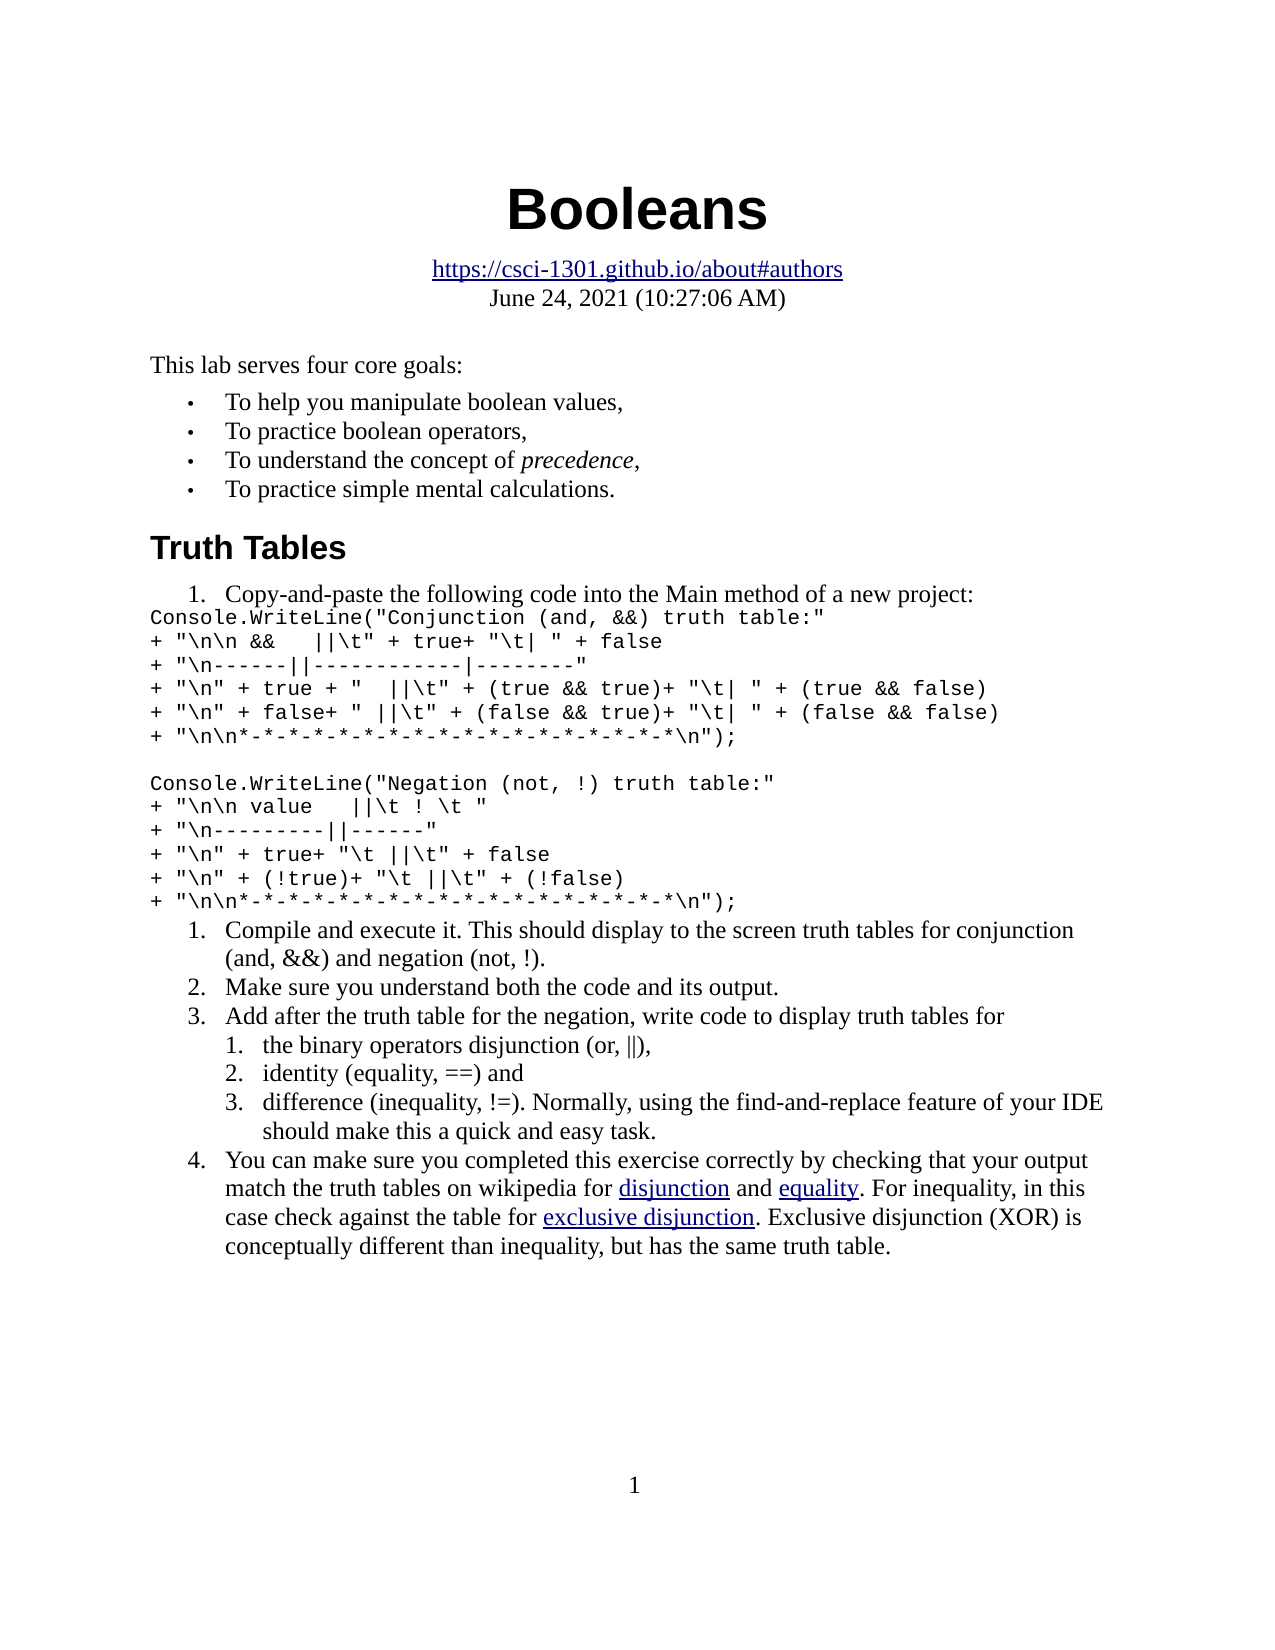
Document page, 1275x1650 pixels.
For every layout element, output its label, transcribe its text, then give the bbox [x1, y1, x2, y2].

list To help you manipulate boolean values, [187, 387, 1125, 416]
list To understand the concept of precedence, [187, 445, 1125, 474]
list To practice simple mental calculations. [187, 474, 1125, 502]
title Booleans [150, 175, 1125, 242]
list Make sure you understand both the code and its output. [187, 972, 1125, 1001]
list difference (inequality, !=). Normally, using the find-and-replace feature of your IDE should make this a quick and easy task. [225, 1087, 1125, 1145]
text Console.WriteLine("Negation (not, !) truth table:" [150, 773, 1125, 797]
text https://csci-1301.github.io/about#authors [150, 254, 1125, 283]
list identity (equality, ==) and [225, 1058, 1125, 1087]
text + "\n\n && ||\t" + true+ "\t| " + false [150, 631, 1125, 655]
text This lab serves four core goals: [150, 350, 1125, 378]
text June 24, 2021 (10:27:06 AM) [150, 283, 1125, 312]
text + "\n" + (!true)+ "\t ||\t" + (!false) [150, 867, 1125, 891]
text + "\n\n*-*-*-*-*-*-*-*-*-*-*-*-*-*-*-*-*-*\n"); [150, 726, 1125, 749]
text + "\n---------||------" [150, 820, 1125, 844]
list You can make sure you completed this exercise correctly by checking that your output match the truth tables on wikipedia for disjunction and equality. For inequality, in this case check against the table for exclusive disjunction. Exclusive disjunction (XOR) is conceptually different than inequality, but has the same truth table. [187, 1145, 1125, 1260]
subtitle Truth Tables [150, 527, 1125, 566]
list Compile and execute it. This should display to the screen truth tables for conjunction (and, &&) and negation (not, !). [187, 915, 1125, 972]
text + "\n" + false+ " ||\t" + (false && true)+ "\t| " + (false && false) [150, 702, 1125, 726]
list Add after the truth table for the negation, write code to display truth tables for [187, 1001, 1125, 1030]
list Copy-and-paste the following code into the Main method of a new project: [187, 579, 1125, 607]
text + "\n\n*-*-*-*-*-*-*-*-*-*-*-*-*-*-*-*-*-*\n"); [150, 891, 1125, 915]
list To practice boolean operators, [187, 416, 1125, 445]
list the binary operators disjunction (or, ||), [225, 1030, 1125, 1058]
text + "\n" + true + " ||\t" + (true && true)+ "\t| " + (true && false) [150, 678, 1125, 702]
text Console.WriteLine("Conjunction (and, &&) truth table:" [150, 607, 1125, 631]
text + "\n------||------------|--------" [150, 655, 1125, 678]
text + "\n\n value ||\t ! \t " [150, 797, 1125, 820]
text + "\n" + true+ "\t ||\t" + false [150, 844, 1125, 867]
